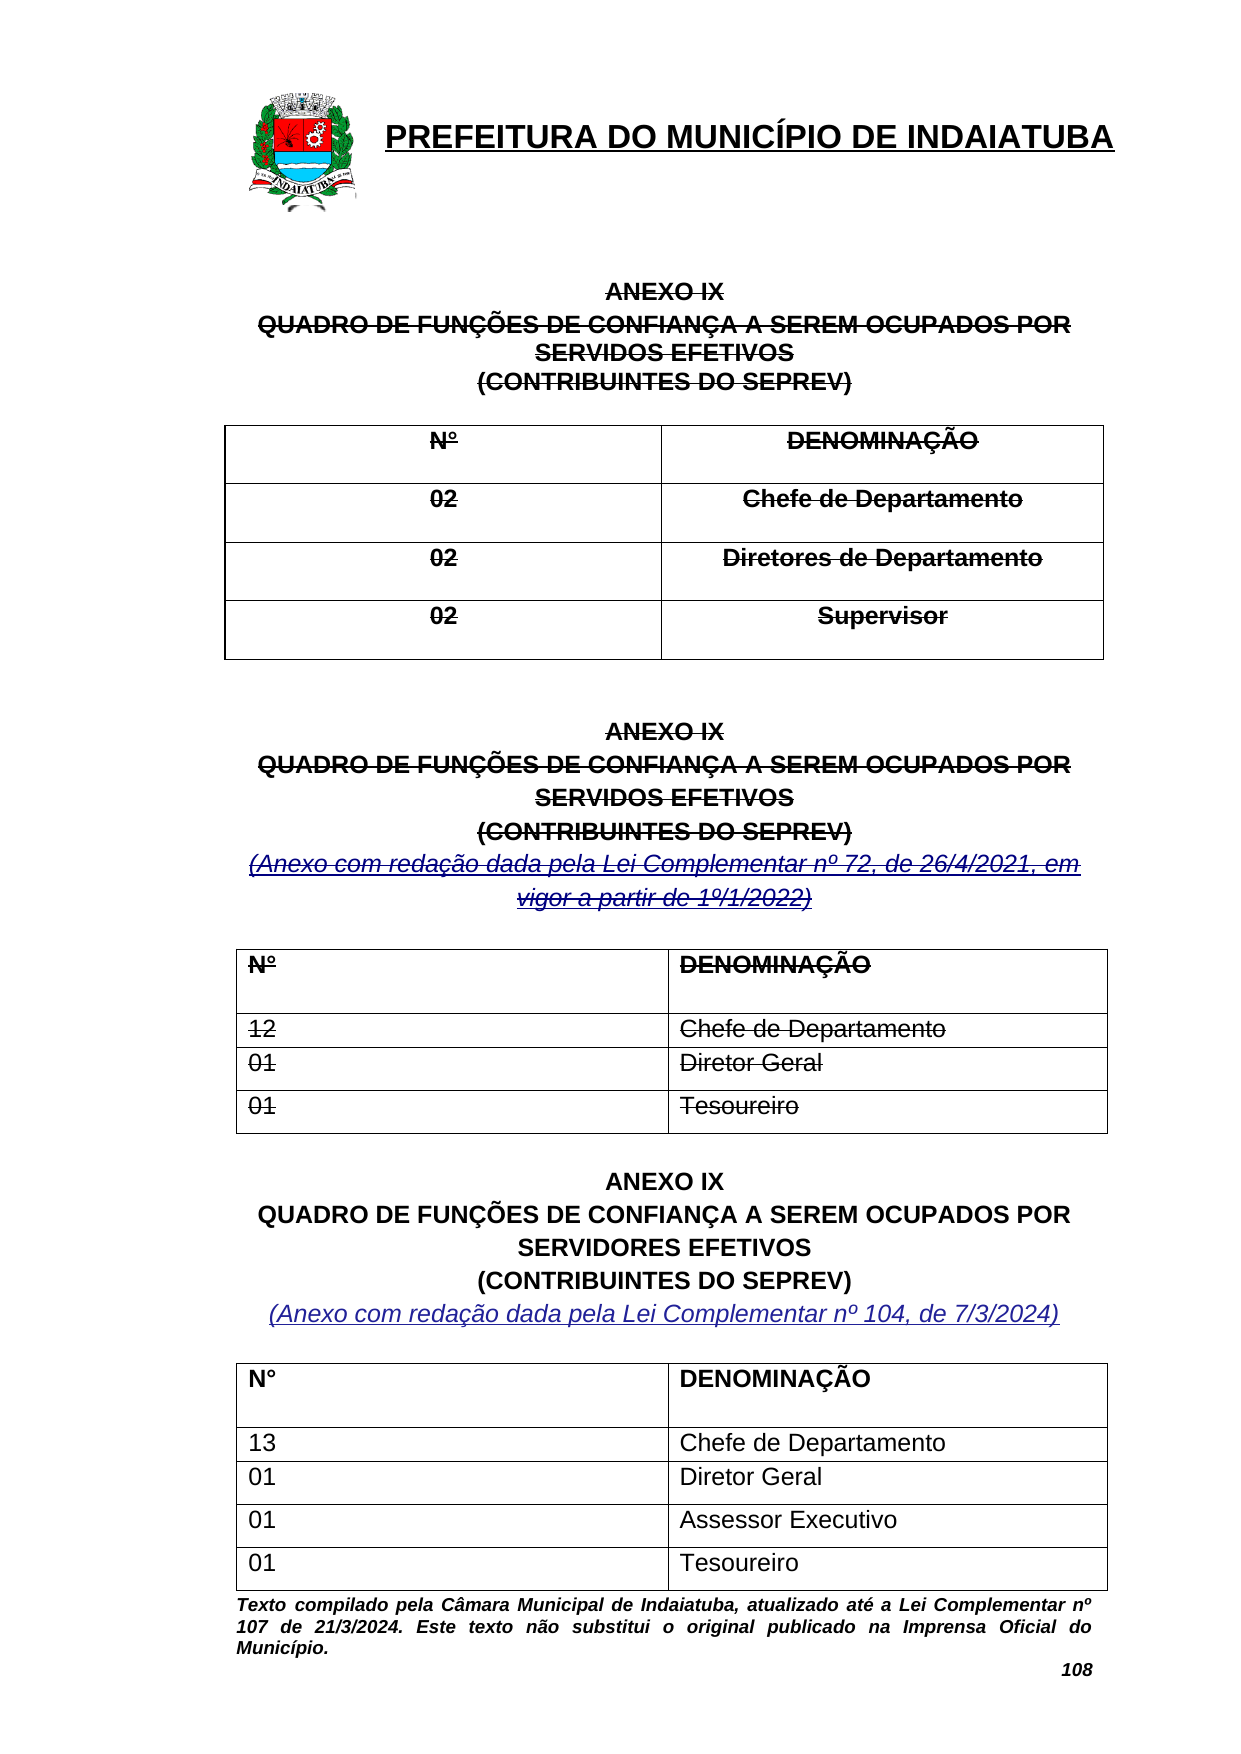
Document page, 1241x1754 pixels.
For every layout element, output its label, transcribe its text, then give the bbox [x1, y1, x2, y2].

text QUADRO DE FUNÇÕES DE CONFIANÇA A SEREM OCUPADOS POR SERVIDORES EFETIVOS [236, 1200, 1093, 1262]
text ANEXO IX [236, 1167, 1093, 1196]
table_cell Chefe de Departamento [662, 484, 1103, 542]
text (CONTRIBUINTES DO SEPREV) [236, 367, 1093, 396]
table_cell 01 [237, 1462, 668, 1504]
text QUADRO DE FUNÇÕES DE CONFIANÇA A SEREM OCUPADOS POR SERVIDOS EFETIVOS [236, 310, 1093, 367]
table_cell 02 [226, 543, 661, 600]
table_header DENOMINAÇÃO [669, 950, 1107, 1013]
table_header DENOMINAÇÃO [669, 1364, 1107, 1427]
table_cell 01 [237, 1091, 668, 1133]
table_cell Diretor Geral [669, 1048, 1107, 1090]
text QUADRO DE FUNÇÕES DE CONFIANÇA A SEREM OCUPADOS POR SERVIDOS EFETIVOS [236, 750, 1093, 812]
table_cell Assessor Executivo [669, 1505, 1107, 1547]
table_cell 02 [226, 601, 661, 659]
text (CONTRIBUINTES DO SEPREV) [236, 816, 1093, 845]
table_cell 01 [237, 1048, 668, 1090]
table_cell Chefe de Departamento [669, 1014, 1107, 1047]
text (CONTRIBUINTES DO SEPREV) [236, 1266, 1093, 1295]
text ANEXO IX [236, 717, 1093, 746]
table_cell Diretor Geral [669, 1462, 1107, 1504]
table_header N° [226, 426, 661, 483]
table_cell 13 [237, 1428, 668, 1461]
table_header N° [237, 950, 668, 1013]
table_cell 12 [237, 1014, 668, 1047]
table_cell Diretores de Departamento [662, 543, 1103, 600]
text ANEXO IX [236, 277, 1092, 305]
table_cell Supervisor [662, 601, 1103, 659]
table_cell 01 [237, 1548, 668, 1590]
table_cell 02 [226, 484, 661, 542]
text (Anexo com redação dada pela Lei Complementar nº 104, de 7/3/2024) [236, 1299, 1092, 1328]
table_header N° [237, 1364, 668, 1427]
table_header DENOMINAÇÃO [662, 426, 1103, 483]
table_cell 01 [237, 1505, 668, 1547]
table_cell Tesoureiro [669, 1548, 1107, 1590]
table_cell Tesoureiro [669, 1091, 1107, 1133]
text (Anexo com redação dada pela Lei Complementar nº 72, de 26/4/2021, em vigor a partir de 1º/1/2022) [236, 849, 1092, 911]
table_cell Chefe de Departamento [669, 1428, 1107, 1461]
